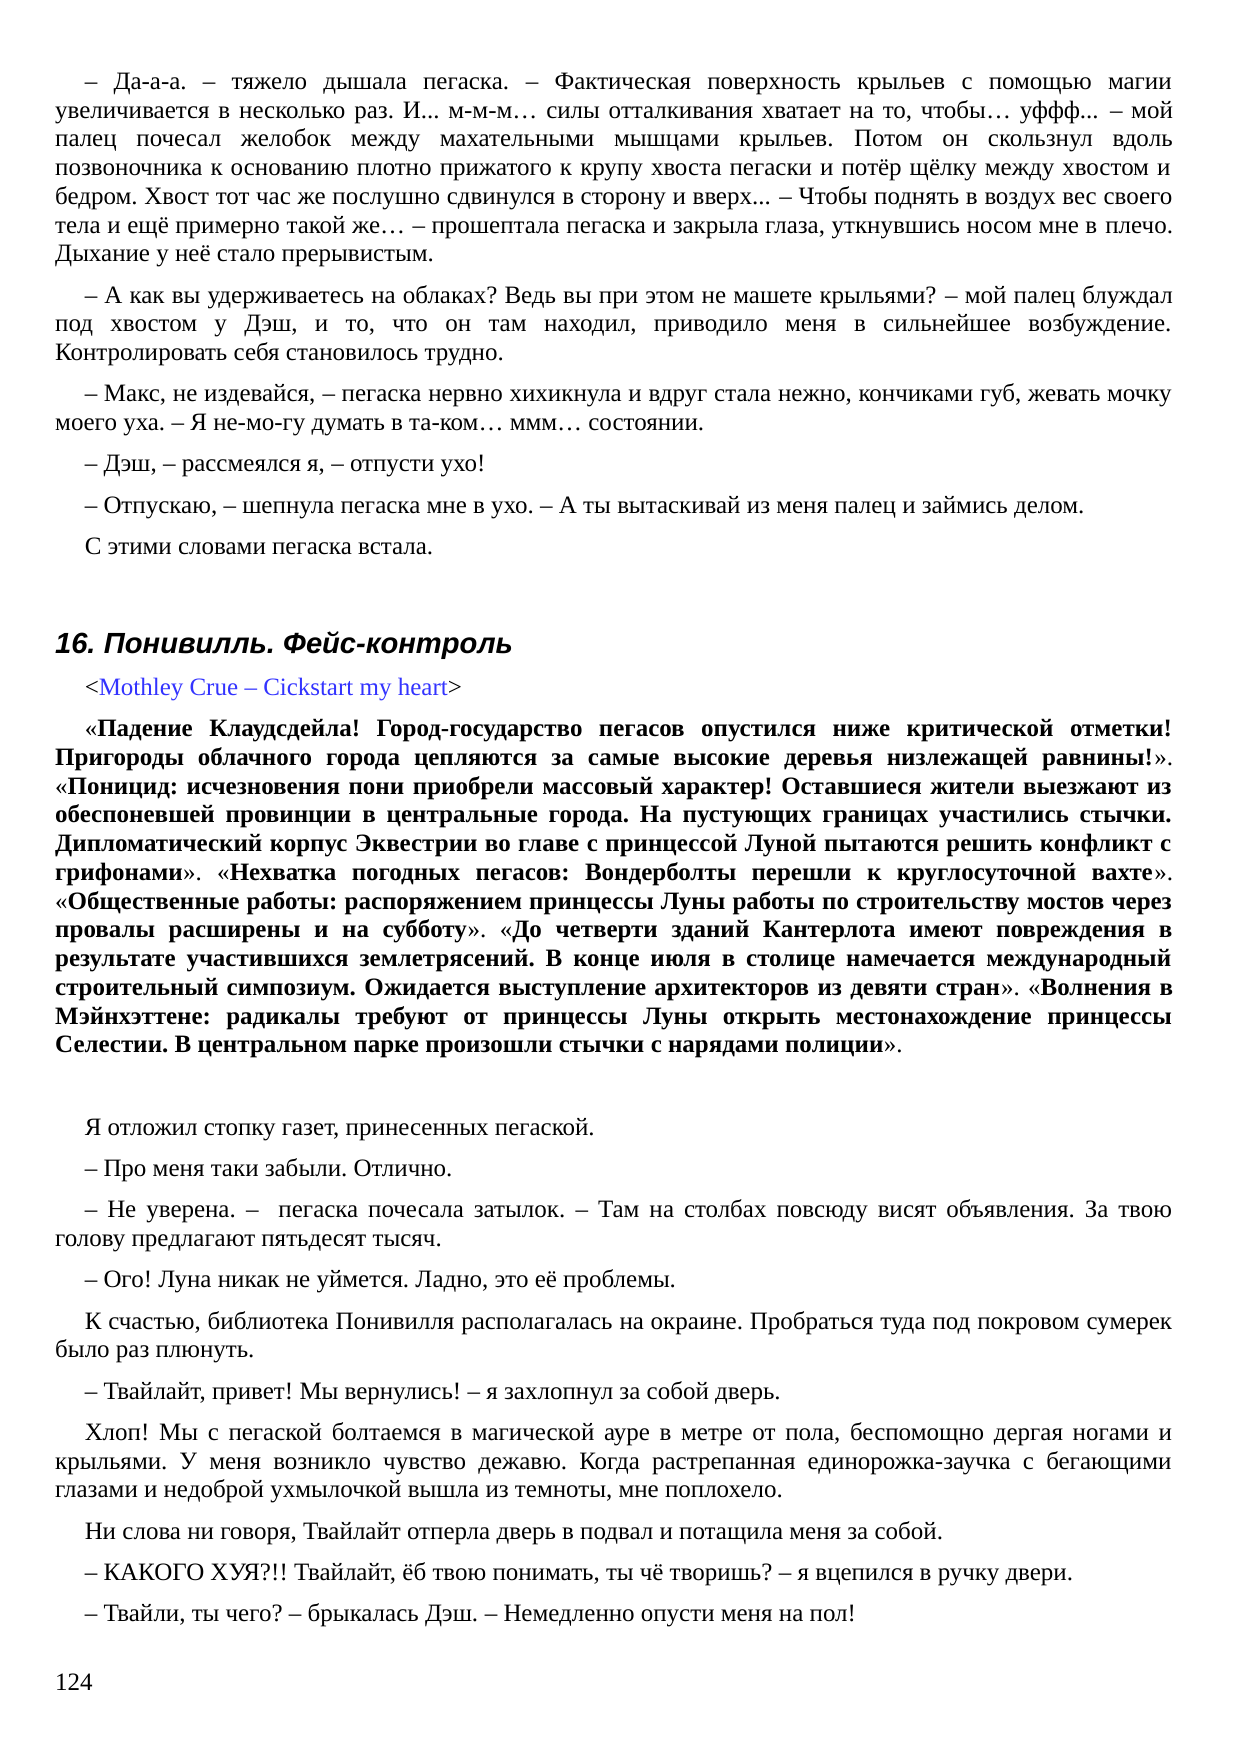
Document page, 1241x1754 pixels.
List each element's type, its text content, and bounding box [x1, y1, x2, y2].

text Я отложил стопку газет, принесенных пегаской. [55, 1112, 1173, 1141]
text К счастью, библиотека Понивилля располагалась на окраине. Пробраться туда под покровом сумерек было раз плюнуть. [55, 1306, 1173, 1363]
text Ни слова ни говоря, Твайлайт отперла дверь в подвал и потащила меня за собой. [55, 1516, 1173, 1544]
text – А как вы удерживаетесь на облаках? Ведь вы при этом не машете крыльями? – мой палец блуждал под хвостом у Дэш, и то, что он там находил, приводило меня в сильнейшее возбуждение. Контролировать себя становилось трудно. [55, 280, 1173, 366]
text – Твайлайт, привет! Мы вернулись! – я захлопнул за собой дверь. [55, 1376, 1173, 1404]
subtitle 16. Понивилль. Фейс-контроль [55, 626, 1173, 659]
text Хлоп! Мы с пегаской болтаемся в магической ауре в метре от пола, беспомощно дергая ногами и крыльями. У меня возникло чувство дежавю. Когда растрепанная единорожка-заучка с бегающими глазами и недоброй ухмылочкой вышла из темноты, мне поплохело. [55, 1417, 1173, 1503]
text – Не уверена. – пегаска почесала затылок. – Там на столбах повсюду висят объявления. За твою голову предлагают пятьдесят тысяч. [55, 1194, 1173, 1252]
text – Ого! Луна никак не уймется. Ладно, это её проблемы. [55, 1264, 1173, 1293]
text – Да-а-а. – тяжело дышала пегаска. – Фактическая поверхность крыльев с помощью магии увеличивается в несколько раз. И... м-м-м… силы отталкивания хватает на то, чтобы… уффф... – мой палец почесал желобок между махательными мышцами крыльев. Потом он скользнул вдоль позвоночника к основанию плотно прижатого к крупу хвоста пегаски и потёр щёлку между хвостом и бедром. Хвост тот час же послушно сдвинулся в сторону и вверх... – Чтобы поднять в воздух вес своего тела и ещё примерно такой же… – прошептала пегаска и закрыла глаза, уткнувшись носом мне в плечо. Дыхание у неё стало прерывистым. [55, 66, 1173, 267]
text – Твайли, ты чего? – брыкалась Дэш. – Немедленно опусти меня на пол! [55, 1598, 1173, 1627]
text С этими словами пегаска встала. [55, 531, 1173, 560]
text – Макс, не издевайся, – пегаска нервно хихикнула и вдруг стала нежно, кончиками губ, жевать мочку моего уха. – Я не-мо-гу думать в та-ком… ммм… состоянии. [55, 378, 1173, 436]
text «Падение Клаудсдейла! Город-государство пегасов опустился ниже критической отметки! Пригороды облачного города цепляются за самые высокие деревья низлежащей равнины!». «Поницид: исчезновения пони приобрели массовый характер! Оставшиеся жители выезжают из обеспоневшей провинции в центральные города. На пустующих границах участились стычки. Дипломатический корпус Эквестрии во главе с принцессой Луной пытаются решить конфликт с грифонами». «Нехватка погодных пегасов: Вондерболты перешли к круглосуточной вахте». «Общественные работы: распоряжением принцессы Луны работы по строительству мостов через провалы расширены и на субботу». «До четверти зданий Кантерлота имеют повреждения в результате участившихся землетрясений. В конце июля в столице намечается международный строительный симпозиум. Ожидается выступление архитекторов из девяти стран». «Волнения в Мэйнхэттене: радикалы требуют от принцессы Луны открыть местонахождение принцессы Селестии. В центральном парке произошли стычки с нарядами полиции». [55, 713, 1173, 1058]
text – Дэш, – рассмеялся я, – отпусти ухо! [55, 448, 1173, 477]
text – Про меня таки забыли. Отлично. [55, 1153, 1173, 1182]
text <Mothley Crue – Cickstart my heart> [55, 672, 1173, 701]
text – КАКОГО ХУЯ?!! Твайлайт, ёб твою понимать, ты чё творишь? – я вцепился в ручку двери. [55, 1557, 1173, 1586]
text – Отпускаю, – шепнула пегаска мне в ухо. – А ты вытаскивай из меня палец и займись делом. [55, 490, 1173, 518]
